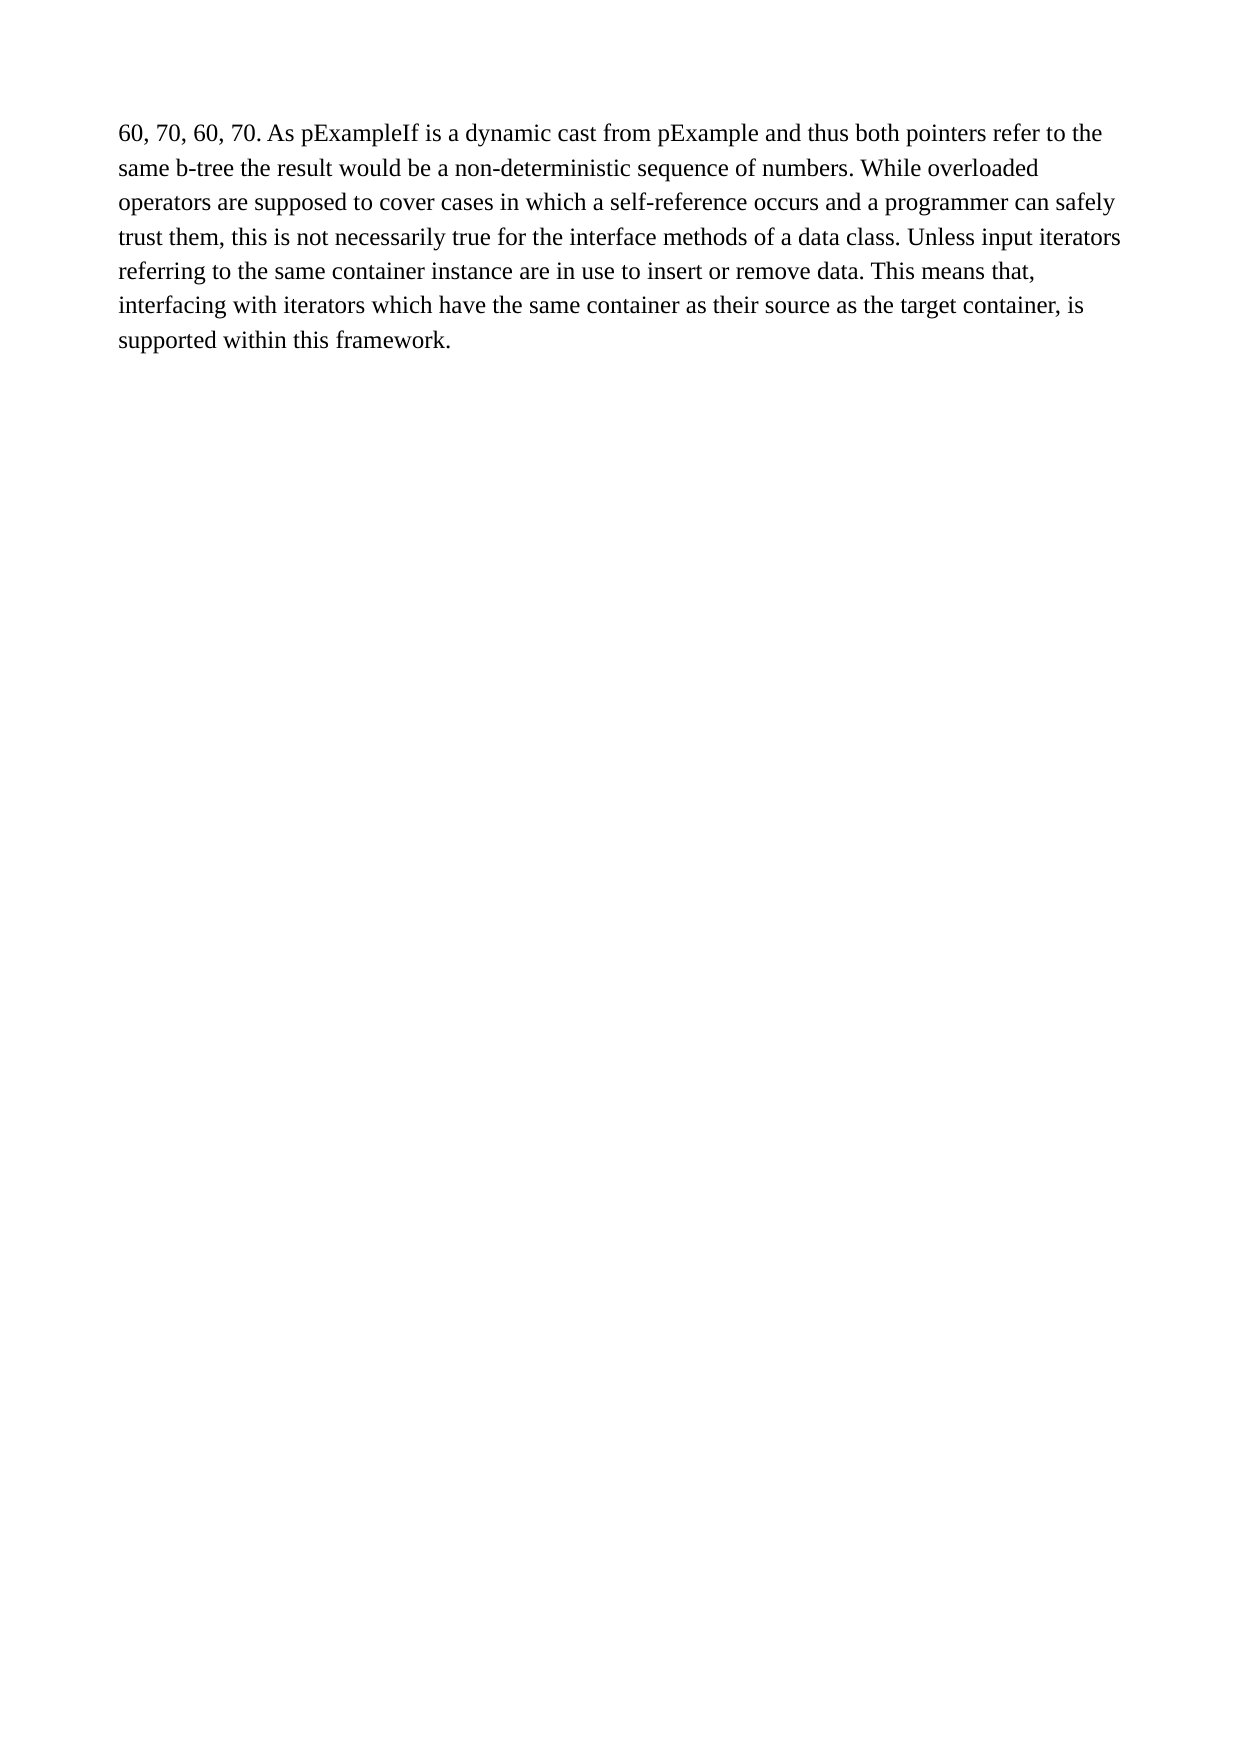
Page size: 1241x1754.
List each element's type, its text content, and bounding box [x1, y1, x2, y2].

text 60, 70, 60, 70. As pExampleIf is a dynamic cast from pExample and thus both pointers refer to the same b-tree the result would be a non-deterministic sequence of numbers. While overloaded operators are supposed to cover cases in which a self-reference occurs and a programmer can safely trust them, this is not necessarily true for the interface methods of a data class. Unless input iterators referring to the same container instance are in use to insert or remove data. This means that, interfacing with iterators which have the same container as their source as the target container, is supported within this framework. [118, 118, 1122, 354]
